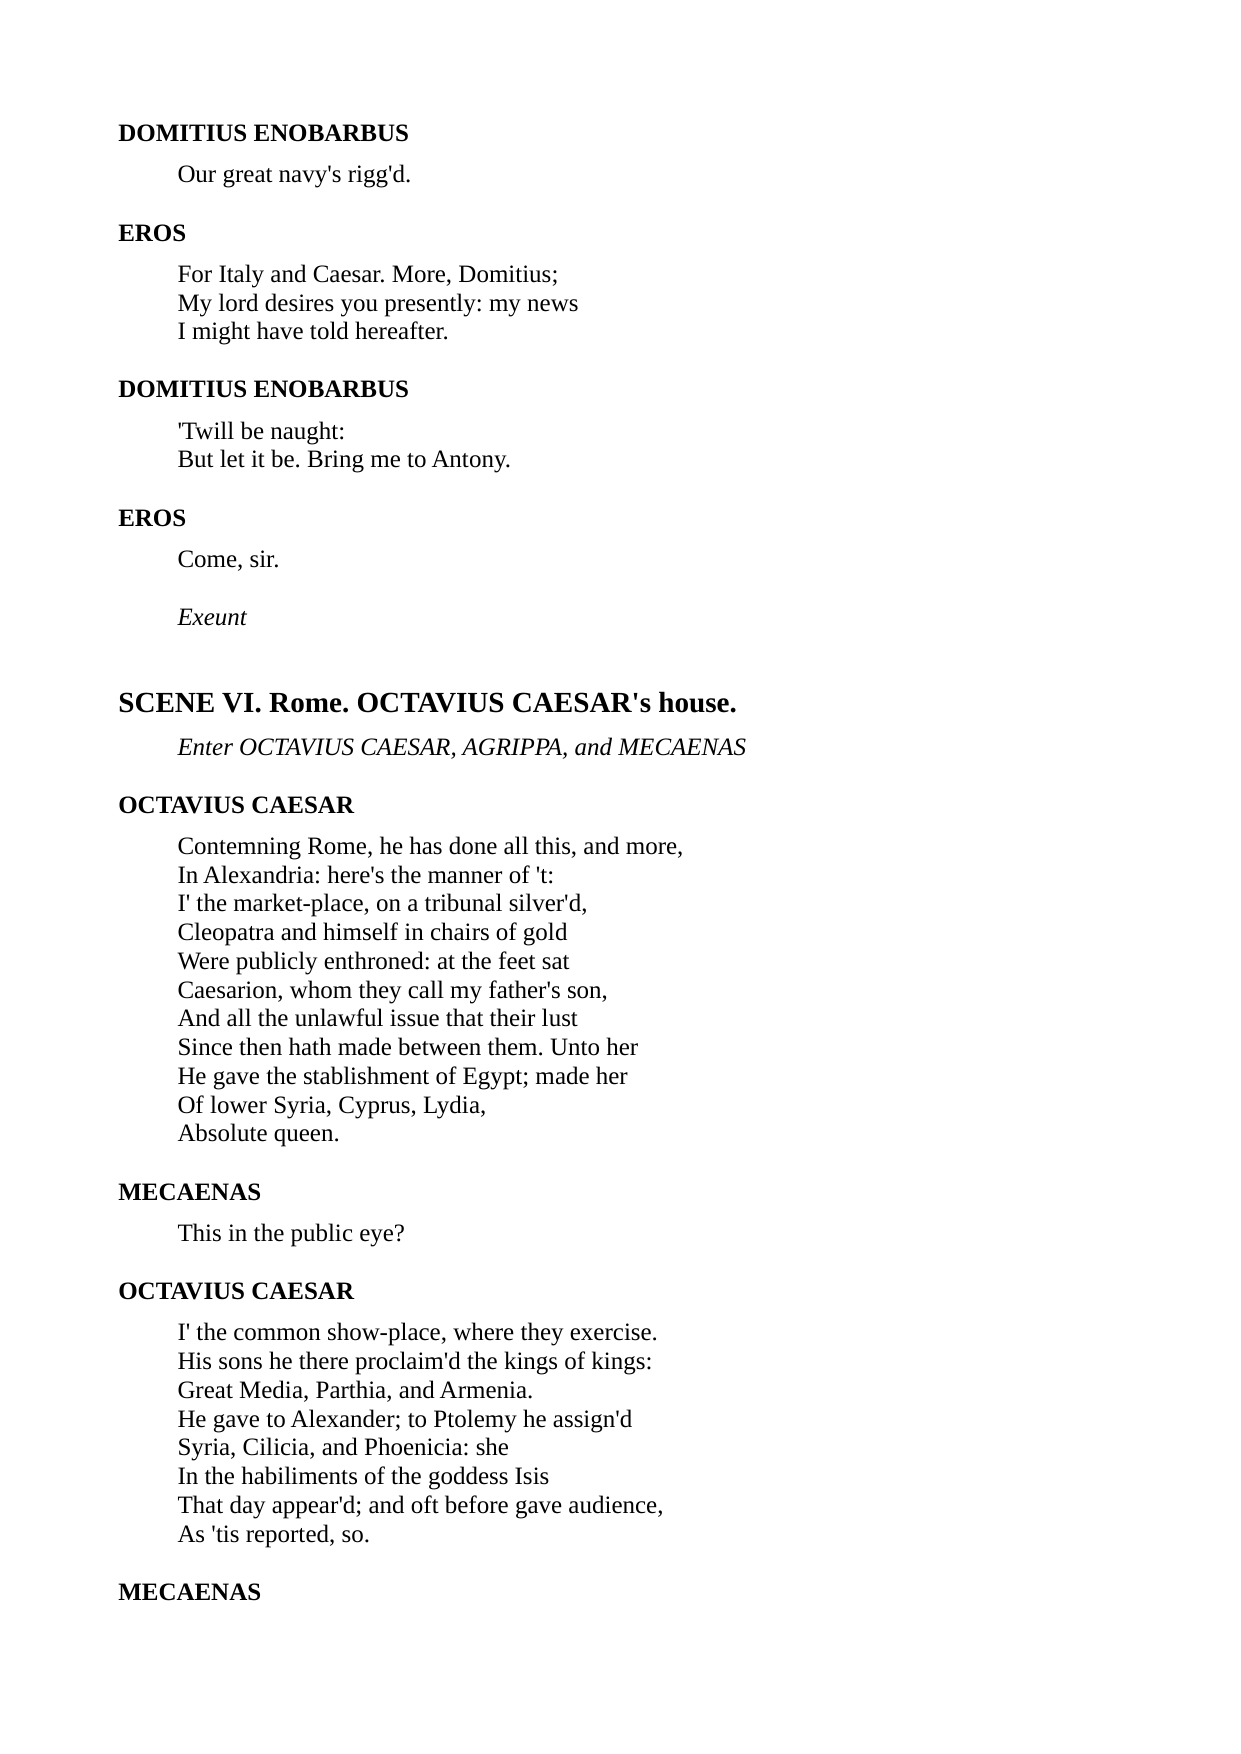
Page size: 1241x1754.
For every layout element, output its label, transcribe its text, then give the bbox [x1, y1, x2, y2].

text MECAENAS [118, 1577, 1122, 1606]
text Our great navy's rigg'd. [177, 159, 1063, 188]
text DOMITIUS ENOBARBUS [118, 118, 1122, 147]
text Enter OCTAVIUS CAESAR, AGRIPPA, and MECAENAS [177, 732, 1063, 760]
text I' the common show-place, where they exercise. His sons he there proclaim'd the kings of kings: Great Media, Parthia, and Armenia. He gave to Alexander; to Ptolemy he assign'd Syria, Cilicia, and Phoenicia: she In the habiliments of the goddess Isis That day appear'd; and oft before gave audience, As 'tis reported, so. [177, 1317, 1063, 1547]
text OCTAVIUS CAESAR [118, 1276, 1122, 1305]
text This in the public eye? [177, 1218, 1063, 1247]
text EROS [118, 218, 1122, 246]
text For Italy and Caesar. More, Domitius; My lord desires you presently: my news I might have told hereafter. [177, 259, 1063, 345]
text 'Twill be naught: But let it be. Bring me to Antony. [177, 416, 1063, 473]
text MECAENAS [118, 1177, 1122, 1206]
text Contemning Rome, he has done all this, and more, In Alexandria: here's the manner of 't: I' the market-place, on a tribunal silver'd, Cleopatra and himself in chairs of gold Were publicly enthroned: at the feet sat Caesarion, whom they call my father's son, And all the unlawful issue that their lust Since then hath made between them. Unto her He gave the stablishment of Egypt; made her Of lower Syria, Cyprus, Lydia, Absolute queen. [177, 831, 1063, 1147]
subtitle SCENE VI. Rome. OCTAVIUS CAESAR's house. [118, 686, 1122, 719]
text EROS [118, 503, 1122, 532]
text DOMITIUS ENOBARBUS [118, 374, 1122, 403]
text Come, sir. [177, 544, 1063, 573]
text Exeunt [177, 602, 1063, 631]
text OCTAVIUS CAESAR [118, 790, 1122, 818]
